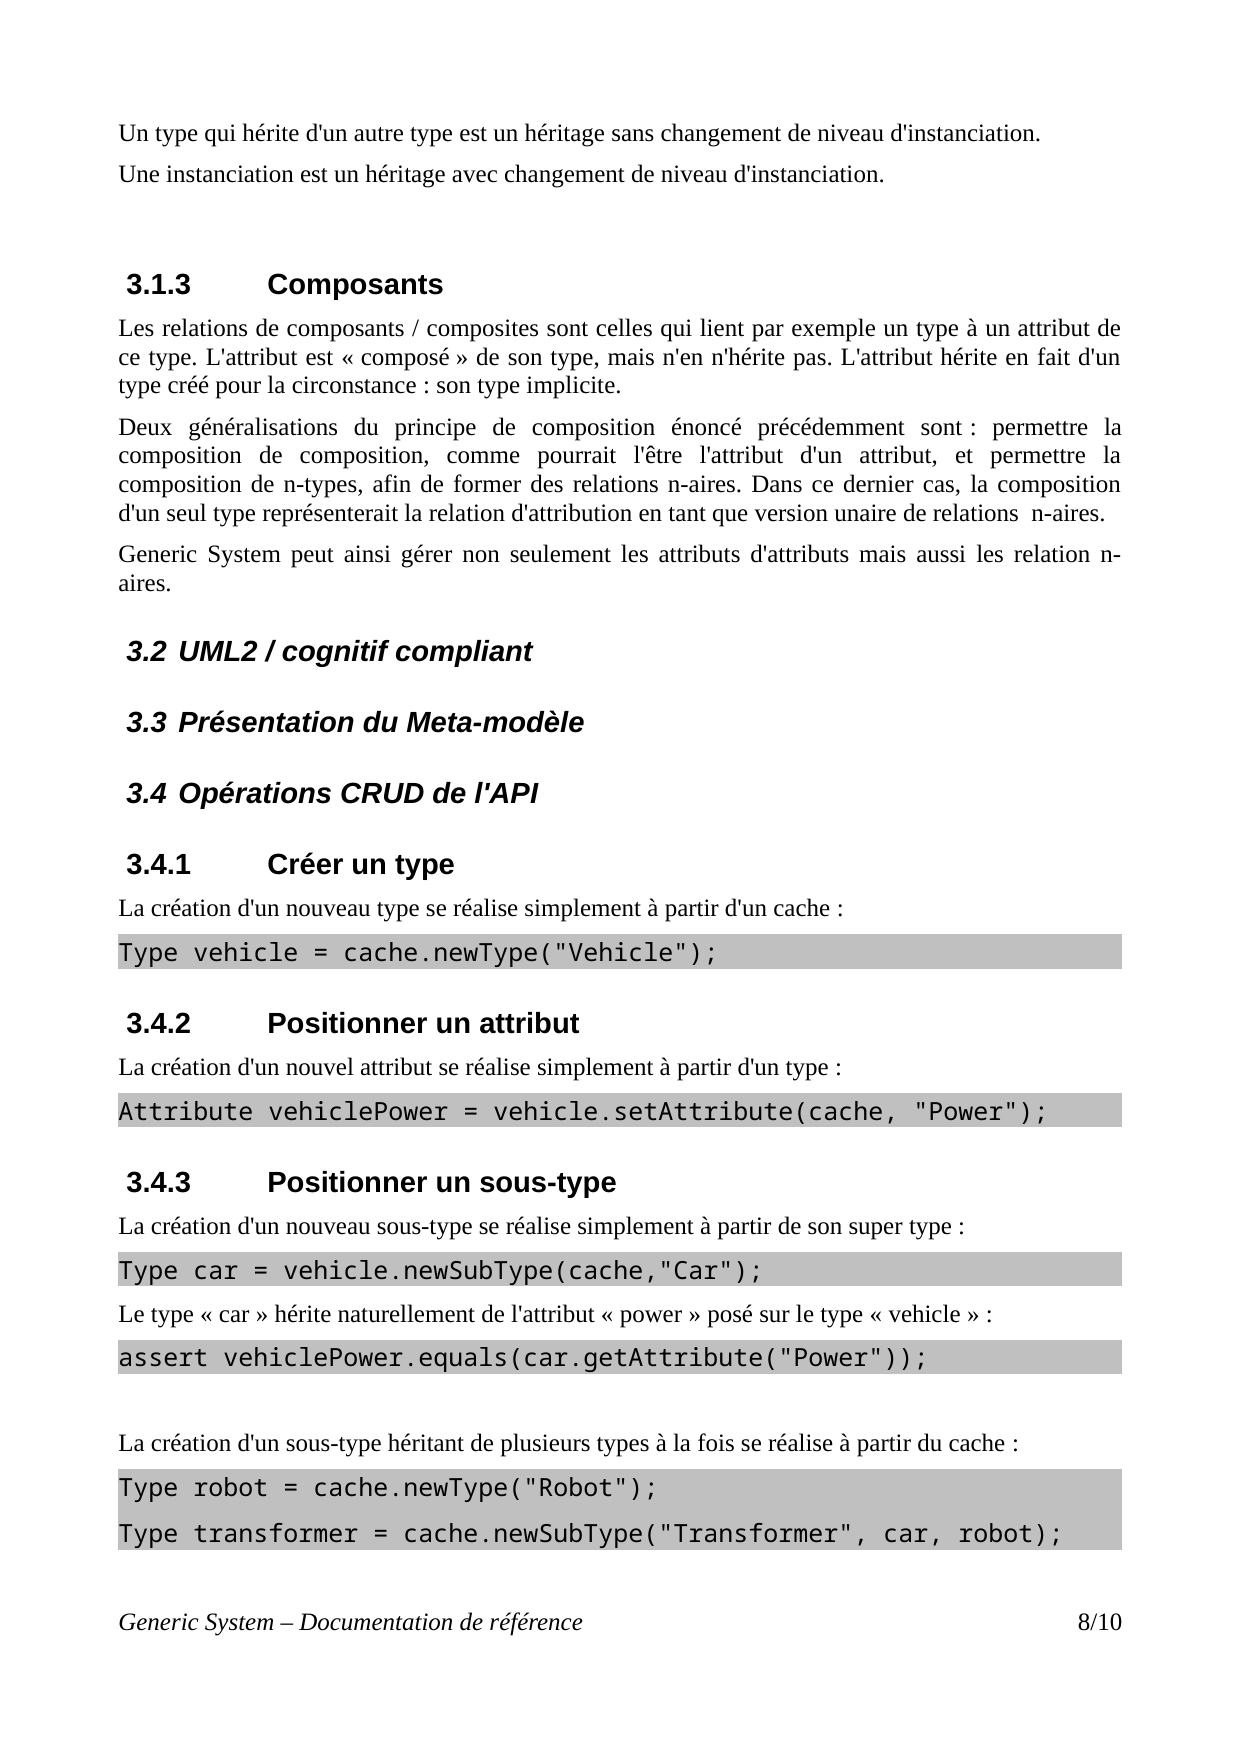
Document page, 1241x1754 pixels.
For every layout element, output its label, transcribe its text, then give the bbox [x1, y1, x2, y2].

text La création d'un sous-type héritant de plusieurs types à la fois se réalise à partir du cache : [118, 1428, 1122, 1457]
subtitle Positionner un attribut [118, 1006, 1122, 1040]
text La création d'un nouveau type se réalise simplement à partir d'un cache : [118, 893, 1122, 922]
subtitle UML2 / cognitif compliant [118, 634, 1122, 668]
text Type car = vehicle.newSubType(cache,"Car"); [118, 1252, 1122, 1286]
text Les relations de composants / composites sont celles qui lient par exemple un type à un attribut de ce type. L'attribut est « composé » de son type, mais n'en n'hérite pas. L'attribut hérite en fait d'un type créé pour la circonstance : son type implicite. [118, 313, 1122, 399]
text Attribute vehiclePower = vehicle.setAttribute(cache, "Power"); [118, 1093, 1122, 1127]
subtitle Composants [118, 267, 1122, 300]
text Le type « car » hérite naturellement de l'attribut « power » posé sur le type « vehicle » : [118, 1299, 1122, 1328]
text La création d'un nouveau sous-type se réalise simplement à partir de son super type : [118, 1211, 1122, 1240]
text assert vehiclePower.equals(car.getAttribute("Power")); [118, 1340, 1122, 1374]
text Generic System peut ainsi gérer non seulement les attributs d'attributs mais aussi les relation n-aires. [118, 539, 1122, 597]
subtitle Opérations CRUD de l'API [118, 776, 1122, 810]
text Type transformer = cache.newSubType("Transformer", car, robot); [118, 1516, 1122, 1550]
text Une instanciation est un héritage avec changement de niveau d'instanciation. [118, 159, 1122, 188]
subtitle Créer un type [118, 847, 1122, 881]
text Type robot = cache.newType("Robot"); [118, 1469, 1122, 1503]
subtitle Positionner un sous-type [118, 1165, 1122, 1198]
text Deux généralisations du principe de composition énoncé précédemment sont : permettre la composition de composition, comme pourrait l'être l'attribut d'un attribut, et permettre la composition de n-types, afin de former des relations n-aires. Dans ce dernier cas, la composition d'un seul type représenterait la relation d'attribution en tant que version unaire de relations n-aires. [118, 412, 1122, 527]
subtitle Présentation du Meta-modèle [118, 705, 1122, 739]
text Un type qui hérite d'un autre type est un héritage sans changement de niveau d'instanciation. [118, 118, 1122, 147]
text Type vehicle = cache.newType("Vehicle"); [118, 934, 1122, 969]
text La création d'un nouvel attribut se réalise simplement à partir d'un type : [118, 1052, 1122, 1081]
